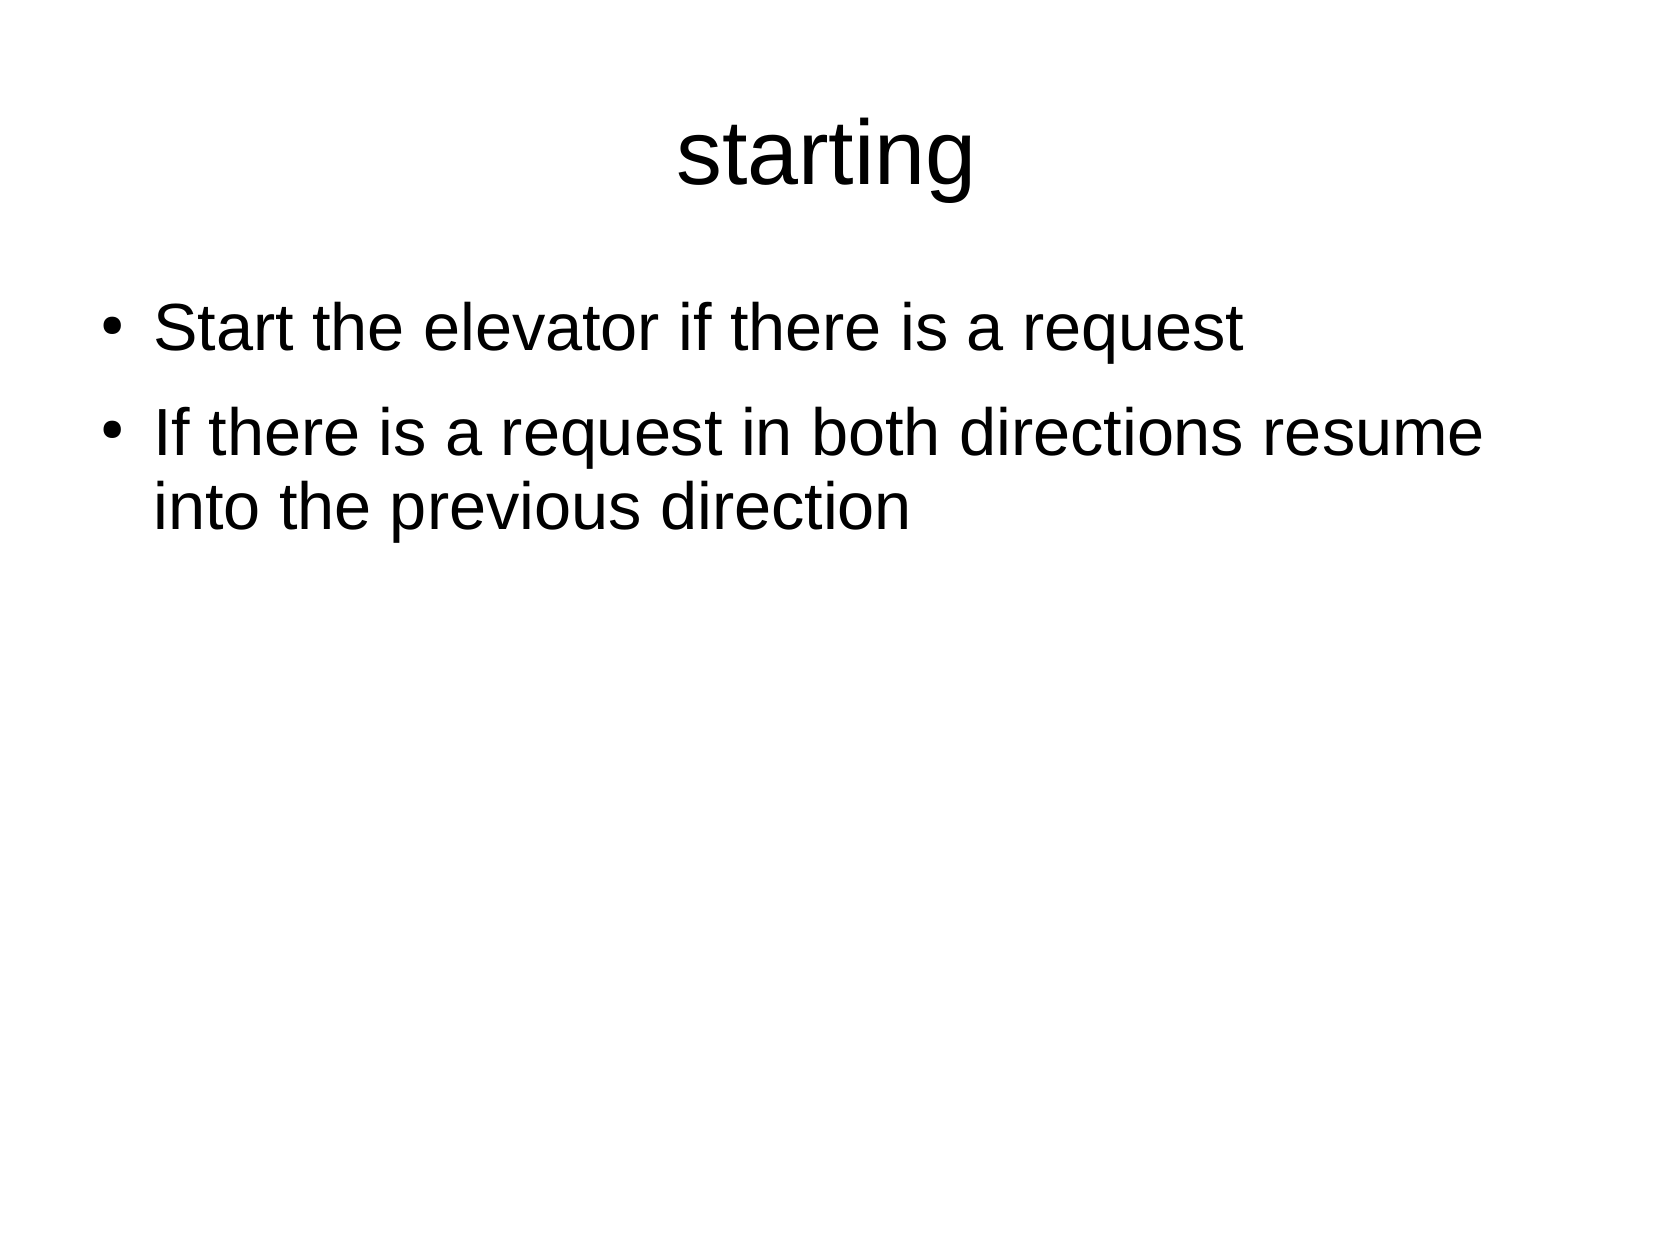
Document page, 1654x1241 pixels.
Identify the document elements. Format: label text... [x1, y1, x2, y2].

list Start the elevator if there is a request If there is a request in both directions resume into the previous direction [82, 290, 1571, 1109]
title starting [82, 56, 1571, 250]
